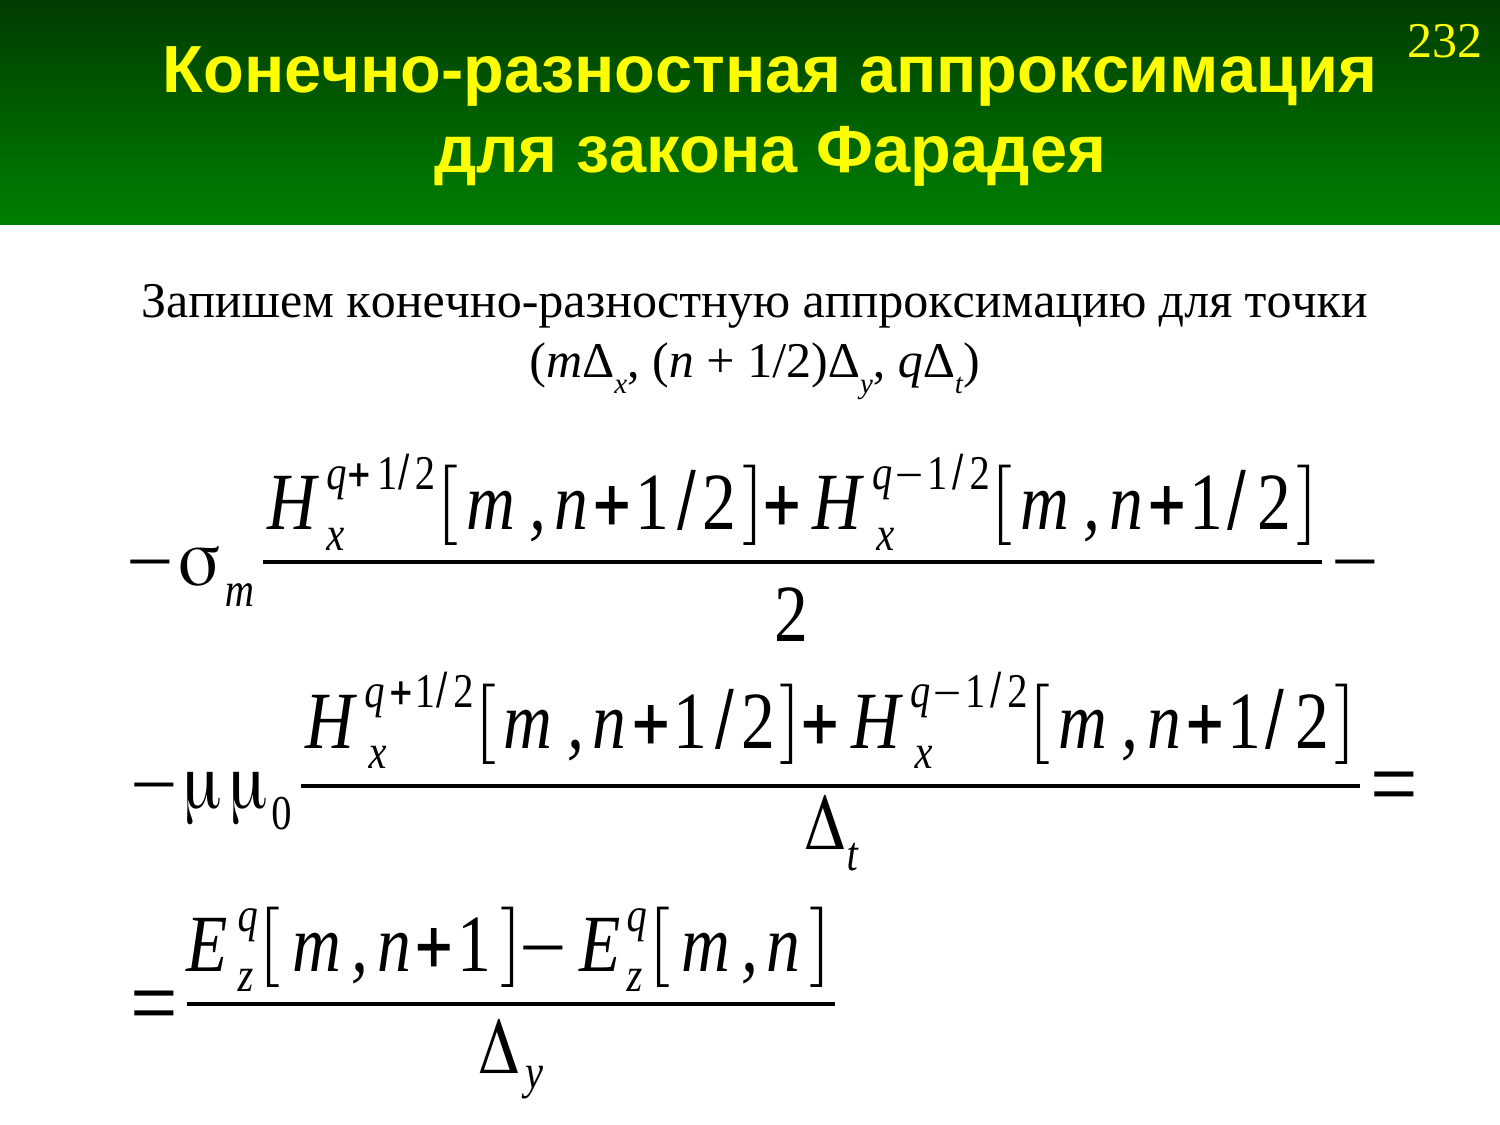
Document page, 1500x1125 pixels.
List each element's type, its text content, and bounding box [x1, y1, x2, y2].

title Конечно-разностная аппроксимация для закона Фарадея [100, 7, 1441, 204]
chart [106, 443, 1438, 1101]
text_box Запишем конечно-разностную аппроксимацию для точки (mΔx, (n + 1/2)Δy, qΔt) [126, 259, 1384, 407]
